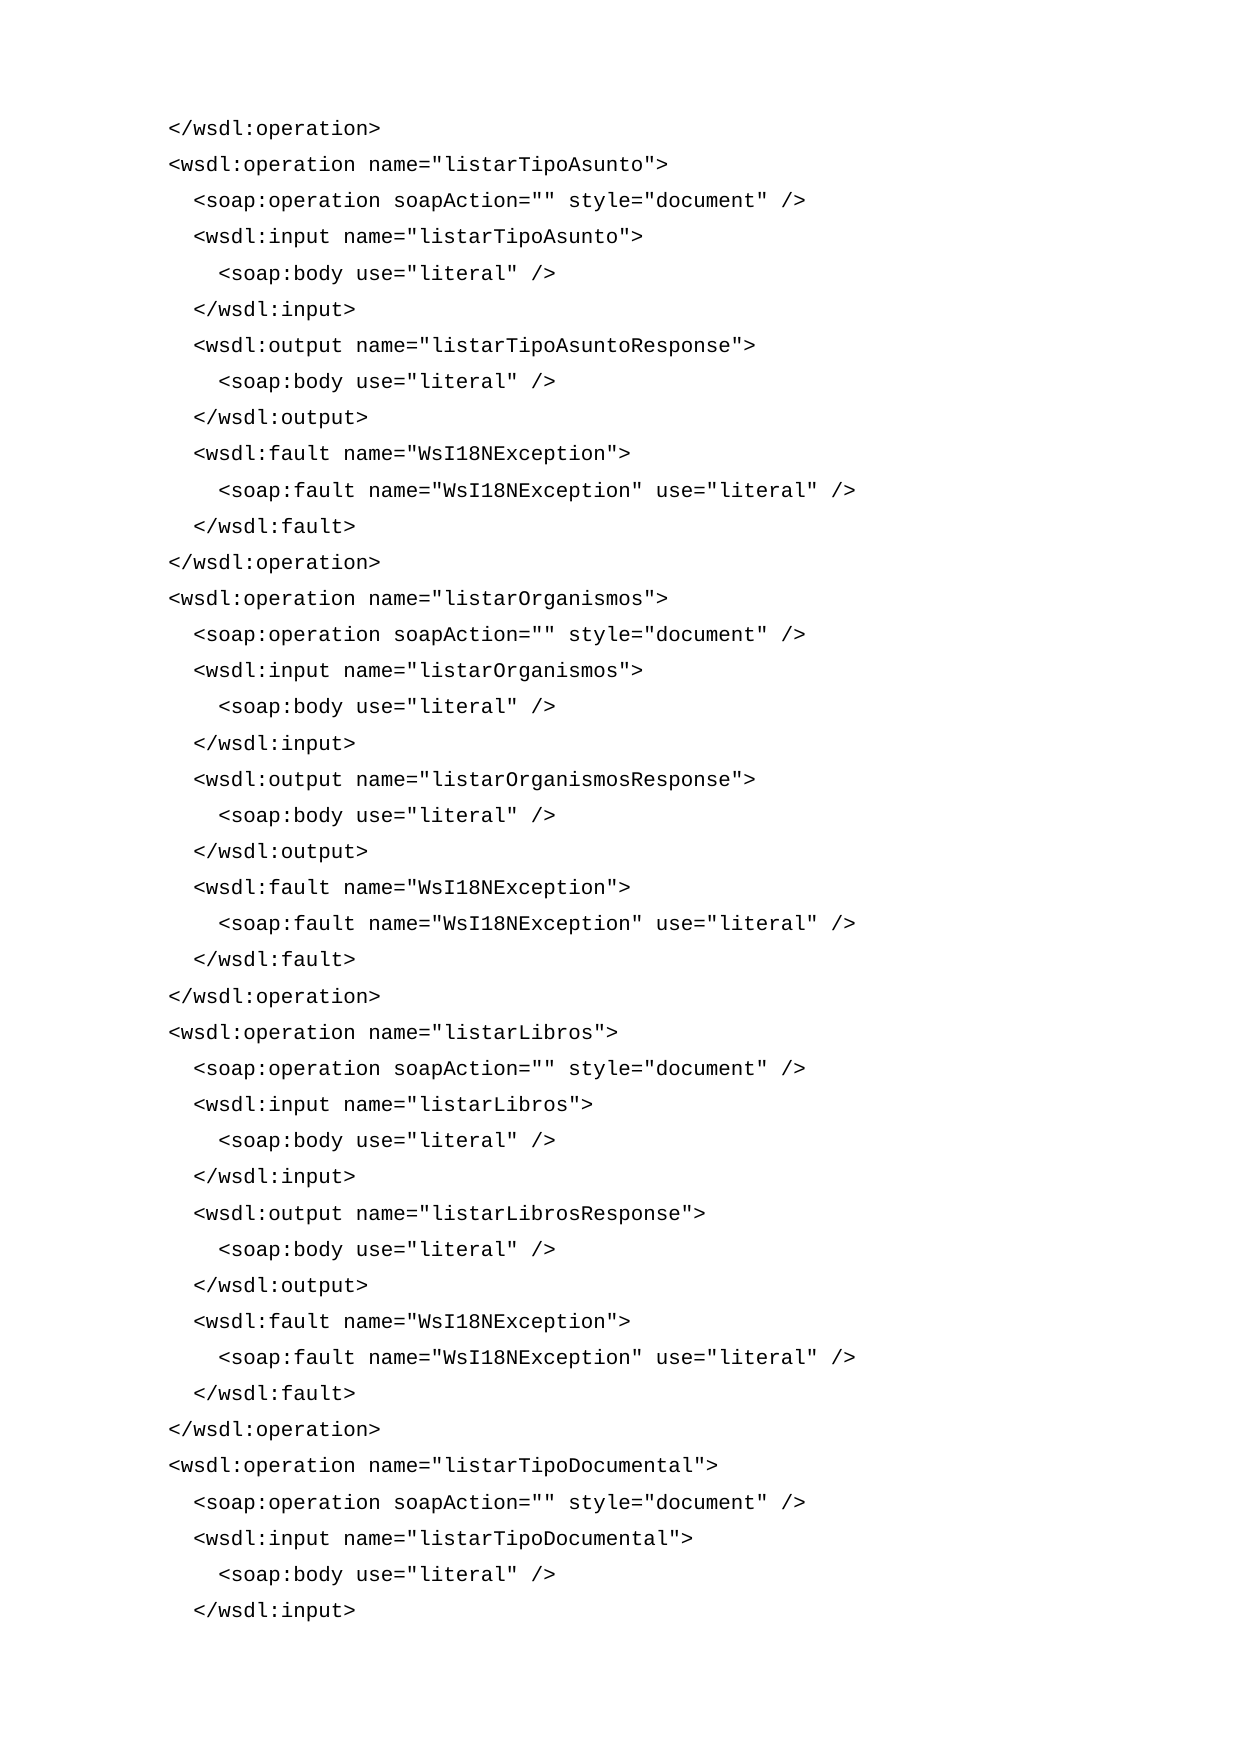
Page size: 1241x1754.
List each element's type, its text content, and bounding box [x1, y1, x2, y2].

text </wsdl:fault> [118, 516, 1122, 539]
text <soap:body use="literal" /> [118, 1130, 1122, 1154]
text </wsdl:output> [118, 407, 1122, 431]
text <wsdl:output name="listarTipoAsuntoResponse"> [118, 335, 1122, 359]
text <soap:body use="literal" /> [118, 1239, 1122, 1262]
text <soap:operation soapAction="" style="document" /> [118, 1492, 1122, 1515]
text <wsdl:output name="listarOrganismosResponse"> [118, 769, 1122, 792]
text <soap:operation soapAction="" style="document" /> [118, 1058, 1122, 1082]
text </wsdl:input> [118, 1600, 1122, 1624]
text </wsdl:input> [118, 299, 1122, 322]
text <wsdl:fault name="WsI18NException"> [118, 443, 1122, 467]
text <wsdl:input name="listarLibros"> [118, 1094, 1122, 1118]
text <soap:fault name="WsI18NException" use="literal" /> [118, 479, 1122, 503]
text <soap:operation soapAction="" style="document" /> [118, 624, 1122, 648]
text <soap:body use="literal" /> [118, 805, 1122, 828]
text </wsdl:operation> [118, 552, 1122, 576]
text <wsdl:input name="listarTipoDocumental"> [118, 1528, 1122, 1551]
text </wsdl:input> [118, 733, 1122, 756]
text <wsdl:input name="listarOrganismos"> [118, 660, 1122, 684]
text </wsdl:fault> [118, 1383, 1122, 1407]
text </wsdl:operation> [118, 986, 1122, 1009]
text <wsdl:input name="listarTipoAsunto"> [118, 227, 1122, 250]
text <wsdl:fault name="WsI18NException"> [118, 877, 1122, 901]
text </wsdl:operation> [118, 118, 1122, 142]
text <wsdl:operation name="listarTipoAsunto"> [118, 154, 1122, 178]
text <soap:fault name="WsI18NException" use="literal" /> [118, 913, 1122, 937]
text </wsdl:output> [118, 841, 1122, 865]
text <wsdl:fault name="WsI18NException"> [118, 1311, 1122, 1334]
text <soap:fault name="WsI18NException" use="literal" /> [118, 1347, 1122, 1371]
text <soap:body use="literal" /> [118, 371, 1122, 395]
text </wsdl:operation> [118, 1419, 1122, 1443]
text <soap:body use="literal" /> [118, 263, 1122, 286]
text </wsdl:input> [118, 1166, 1122, 1190]
text </wsdl:fault> [118, 949, 1122, 973]
text <soap:body use="literal" /> [118, 1564, 1122, 1588]
text <wsdl:operation name="listarOrganismos"> [118, 588, 1122, 612]
text <soap:body use="literal" /> [118, 696, 1122, 720]
text <wsdl:output name="listarLibrosResponse"> [118, 1202, 1122, 1226]
text <wsdl:operation name="listarLibros"> [118, 1022, 1122, 1045]
text <wsdl:operation name="listarTipoDocumental"> [118, 1456, 1122, 1479]
text </wsdl:output> [118, 1275, 1122, 1298]
text <soap:operation soapAction="" style="document" /> [118, 190, 1122, 214]
